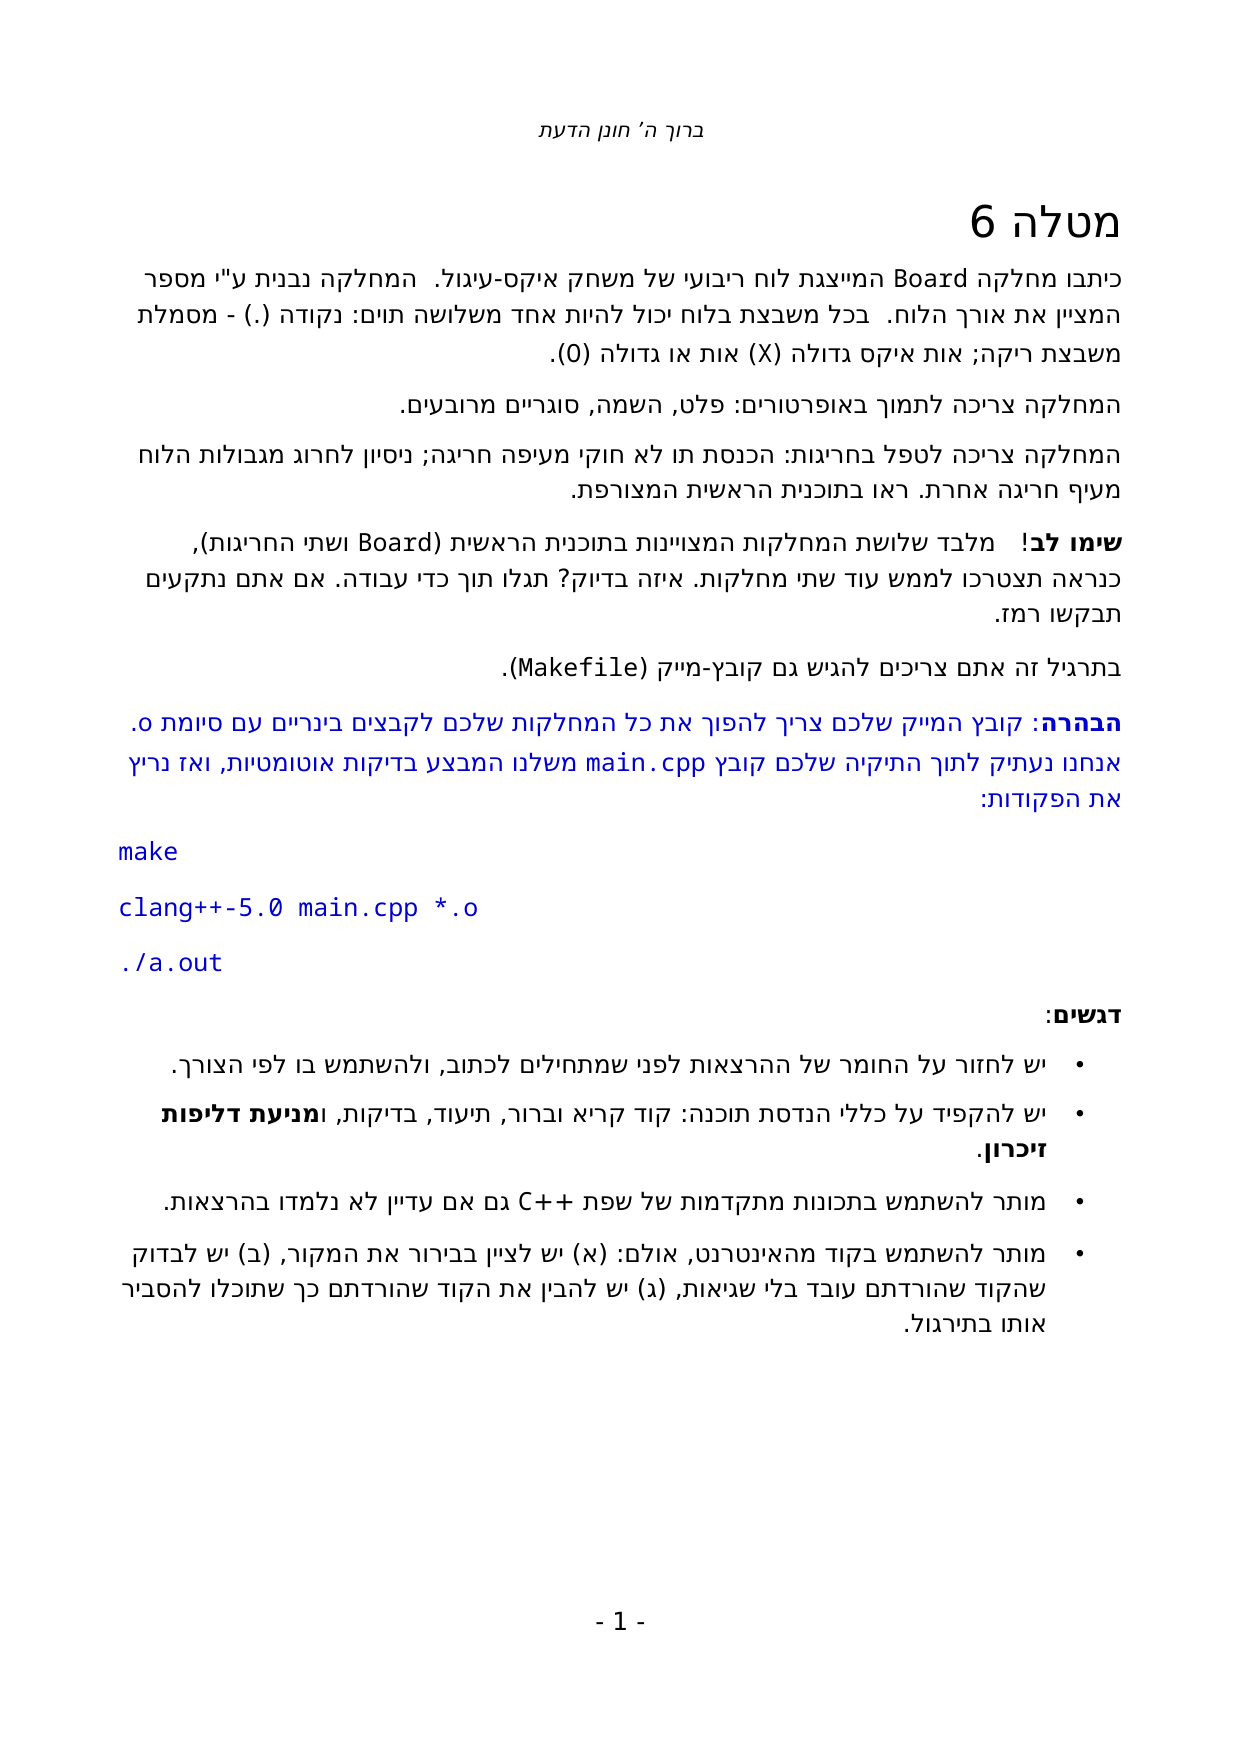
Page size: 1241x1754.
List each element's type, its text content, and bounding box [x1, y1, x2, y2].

text בתרגיל זה אתם צריכים להגיש גם קובץ-מייק (Makefile). [118, 649, 1122, 683]
text ./a.out [118, 945, 1122, 979]
text make [118, 834, 1122, 868]
list יש להקפיד על כללי הנדסת תוכנה: קוד קריא וברור, תיעוד, בדיקות, ומניעת דליפות זיכרון. [118, 1099, 1084, 1164]
text דגשים: [118, 1000, 1122, 1029]
text המחלקה צריכה לתמוך באופרטורים: פלט, השמה, סוגריים מרובעים. [118, 391, 1122, 420]
list מותר להשתמש בקוד מהאינטרנט, אולם: (א) יש לציין בבירור את המקור, (ב) יש לבדוק שהקוד שהורדתם עובד בלי שגיאות, (ג) יש להבין את הקוד שהורדתם כך שתוכלו להסביר אותו בתירגול. [118, 1239, 1084, 1339]
text הבהרה: קובץ המייק שלכם צריך להפוך את כל המחלקות שלכם לקבצים בינריים עם סיומת o. אנחנו נעתיק לתוך התיקיה שלכם קובץ main.cpp משלנו המבצע בדיקות אוטומטיות, ואז נריץ את הפקודות: [118, 705, 1122, 814]
subtitle מטלה 6 [118, 197, 1122, 248]
text המחלקה צריכה לטפל בחריגות: הכנסת תו לא חוקי מעיפה חריגה; ניסיון לחרוג מגבולות הלוח מעיף חריגה אחרת. ראו בתוכנית הראשית המצורפת. [118, 440, 1122, 504]
list מותר להשתמש בתכונות מתקדמות של שפת ++C גם אם עדיין לא נלמדו בהרצאות. [118, 1184, 1084, 1218]
text כיתבו מחלקה Board המייצגת לוח ריבועי של משחק איקס-עיגול. המחלקה נבנית ע"י מספר המציין את אורך הלוח. בכל משבצת בלוח יכול להיות אחד משלושה תוים: נקודה (.) - מסמלת משבצת ריקה; אות איקס גדולה (X) אות או גדולה (O). [118, 260, 1122, 369]
text clang++-5.0 main.cpp *.o [118, 889, 1122, 923]
list יש לחזור על החומר של ההרצאות לפני שמתחילים לכתוב, ולהשתמש בו לפי הצורך. [118, 1050, 1084, 1079]
text שימו לב! מלבד שלושת המחלקות המצויינות בתוכנית הראשית (Board ושתי החריגות), כנראה תצטרכו לממש עוד שתי מחלקות. איזה בדיוק? תגלו תוך כדי עבודה. אם אתם נתקעים תבקשו רמז. [118, 525, 1122, 629]
